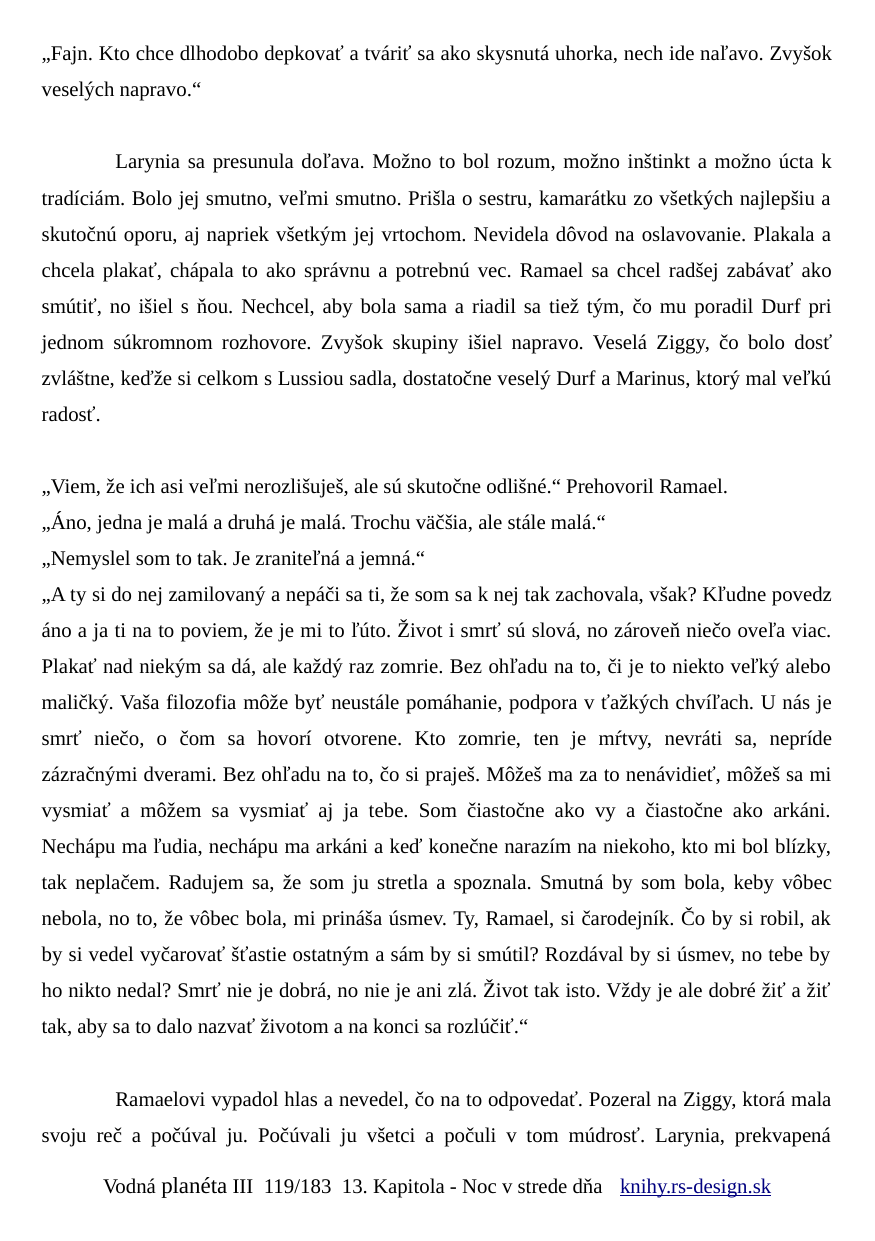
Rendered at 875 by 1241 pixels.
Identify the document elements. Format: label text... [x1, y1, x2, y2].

text Larynia sa presunula doľava. Možno to bol rozum, možno inštinkt a možno úcta k tradíciám. Bolo jej smutno, veľmi smutno. Prišla o sestru, kamarátku zo všetkých najlepšiu a skutočnú oporu, aj napriek všetkým jej vrtochom. Nevidela dôvod na oslavovanie. Plakala a chcela plakať, chápala to ako správnu a potrebnú vec. Ramael sa chcel radšej zabávať ako smútiť, no išiel s ňou. Nechcel, aby bola sama a riadil sa tiež tým, čo mu poradil Durf pri jednom súkromnom rozhovore. Zvyšok skupiny išiel napravo. Veselá Ziggy, čo bolo dosť zvláštne, keďže si celkom s Lussiou sadla, dostatočne veselý Durf a Marinus, ktorý mal veľkú radosť. [41, 149, 833, 426]
text Ramaelovi vypadol hlas a nevedel, čo na to odpovedať. Pozeral na Ziggy, ktorá mala svoju reč a počúval ju. Počúvali ju všetci a počuli v tom múdrosť. Larynia, prekvapená [41, 1087, 833, 1147]
text „Viem, že ich asi veľmi nerozlišuješ, ale sú skutočne odlišné.“ Prehovoril Ramael. [41, 474, 833, 498]
text „Nemyslel som to tak. Je zraniteľná a jemná.“ [41, 546, 833, 570]
text „Fajn. Kto chce dlhodobo depkovať a tváriť sa ako skysnutá uhorka, nech ide naľavo. Zvyšok veselých napravo.“ [41, 41, 833, 101]
text „Áno, jedna je malá a druhá je malá. Trochu väčšia, ale stále malá.“ [41, 510, 833, 534]
text „A ty si do nej zamilovaný a nepáči sa ti, že som sa k nej tak zachovala, však? Kľudne povedz áno a ja ti na to poviem, že je mi to ľúto. Život i smrť sú slová, no zároveň niečo oveľa viac. Plakať nad niekým sa dá, ale každý raz zomrie. Bez ohľadu na to, či je to niekto veľký alebo maličký. Vaša filozofia môže byť neustále pomáhanie, podpora v ťažkých chvíľach. U nás je smrť niečo, o čom sa hovorí otvorene. Kto zomrie, ten je mŕtvy, nevráti sa, nepríde zázračnými dverami. Bez ohľadu na to, čo si praješ. Môžeš ma za to nenávidieť, môžeš sa mi vysmiať a môžem sa vysmiať aj ja tebe. Som čiastočne ako vy a čiastočne ako arkáni. Nechápu ma ľudia, nechápu ma arkáni a keď konečne narazím na niekoho, kto mi bol blízky, tak neplačem. Radujem sa, že som ju stretla a spoznala. Smutná by som bola, keby vôbec nebola, no to, že vôbec bola, mi prináša úsmev. Ty, Ramael, si čarodejník. Čo by si robil, ak by si vedel vyčarovať šťastie ostatným a sám by si smútil? Rozdával by si úsmev, no tebe by ho nikto nedal? Smrť nie je dobrá, no nie je ani zlá. Život tak isto. Vždy je ale dobré žiť a žiť tak, aby sa to dalo nazvať životom a na konci sa rozlúčiť.“ [41, 582, 833, 1038]
